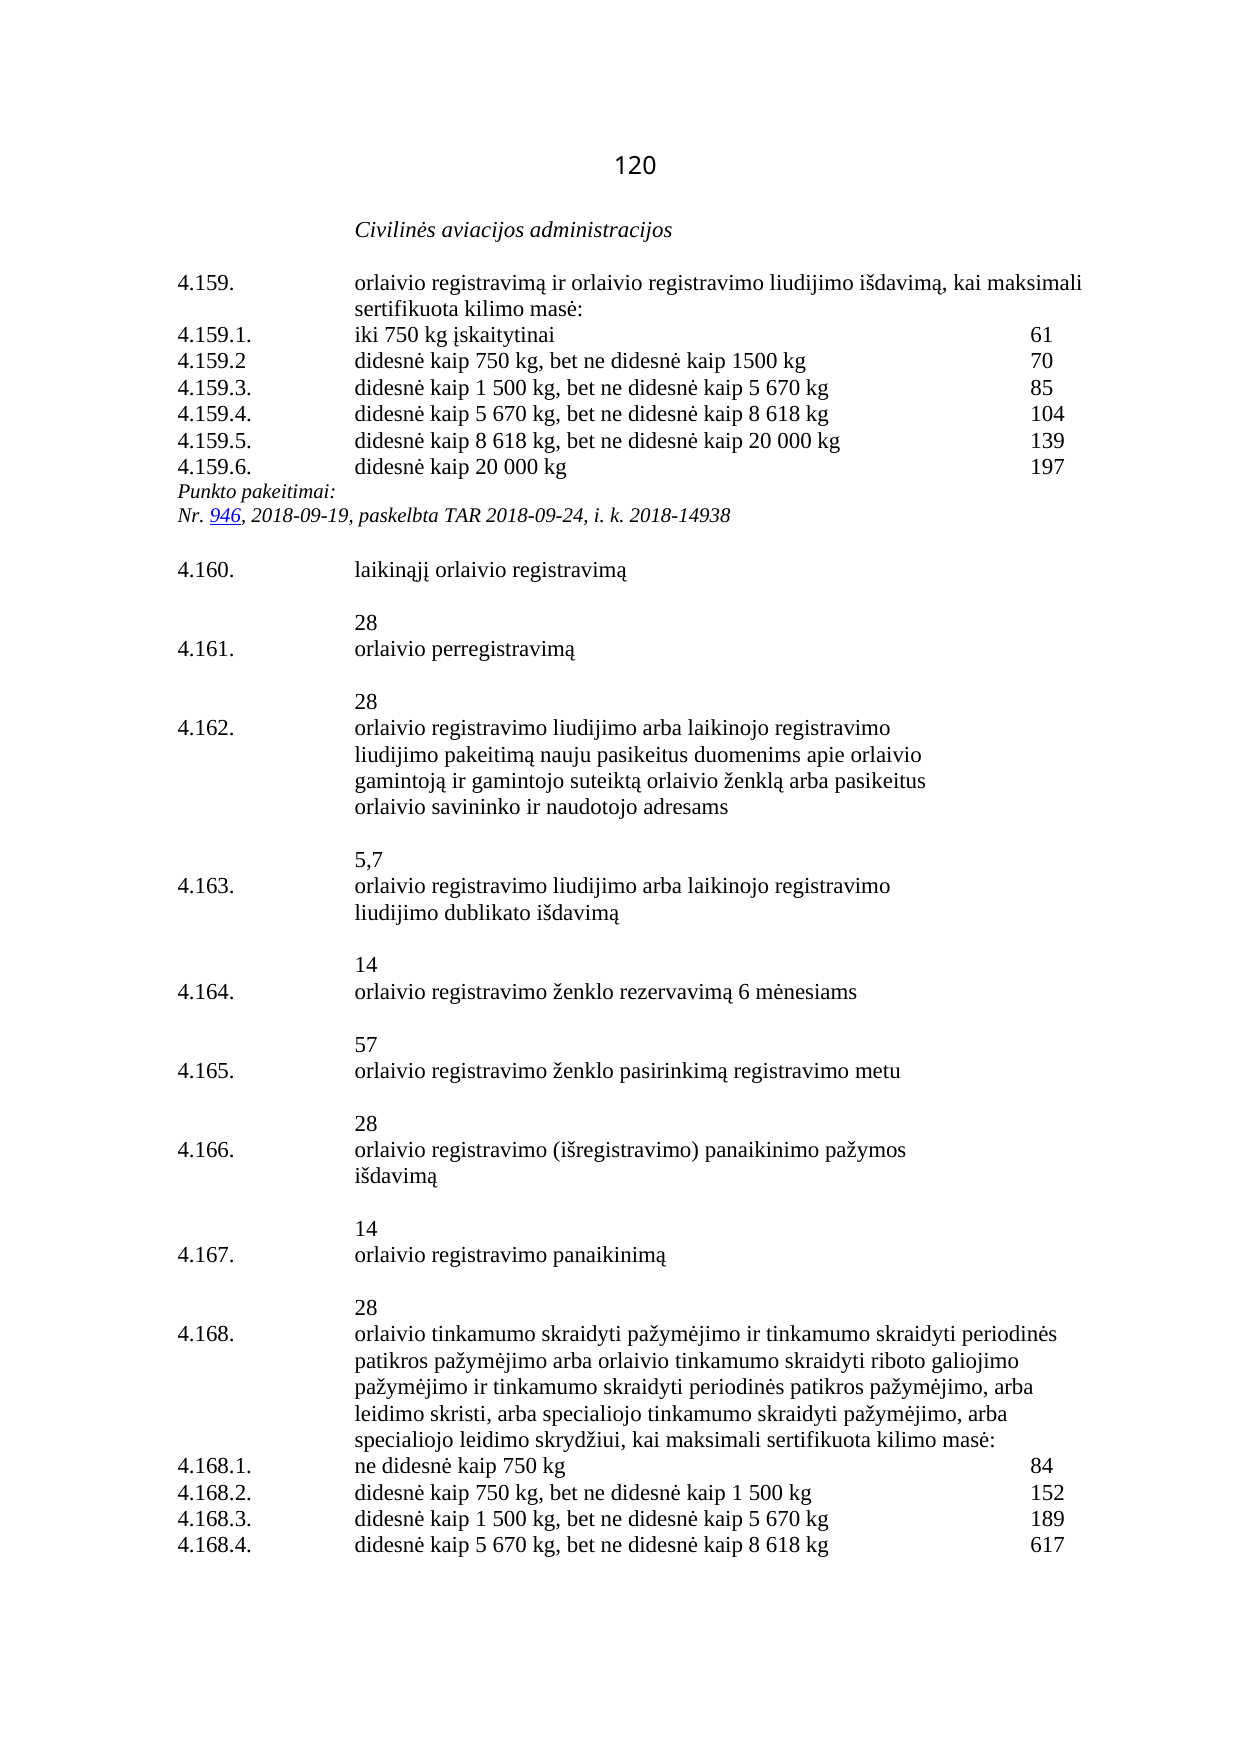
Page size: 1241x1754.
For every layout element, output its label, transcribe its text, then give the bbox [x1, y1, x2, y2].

text 4.166. orlaivio registravimo (išregistravimo) panaikinimo pažymos [177, 1136, 945, 1162]
text Civilinės aviacijos administracijos [354, 216, 945, 268]
text 4.160. laikinąjį orlaivio registravimą 28 [177, 556, 945, 635]
text 4.168.4. didesnė kaip 5 670 kg, bet ne didesnė kaip 8 618 kg 617 [177, 1531, 1093, 1558]
text 4.159.4. didesnė kaip 5 670 kg, bet ne didesnė kaip 8 618 kg 104 [177, 400, 1093, 427]
text 4.159.5. didesnė kaip 8 618 kg, bet ne didesnė kaip 20 000 kg 139 [177, 427, 1093, 453]
text Nr. 946, 2018-09-19, paskelbta TAR 2018-09-24, i. k. 2018-14938 [177, 503, 1093, 527]
text 4.162. orlaivio registravimo liudijimo arba laikinojo registravimo [177, 714, 945, 741]
text 4.168.2. didesnė kaip 750 kg, bet ne didesnė kaip 1 500 kg 152 [177, 1479, 1093, 1505]
text gamintoją ir gamintojo suteiktą orlaivio ženklą arba pasikeitus [354, 767, 945, 793]
text 4.163. orlaivio registravimo liudijimo arba laikinojo registravimo [177, 872, 945, 899]
text 4.159.6. didesnė kaip 20 000 kg 197 [177, 453, 1093, 479]
text 4.161. orlaivio perregistravimą 28 [177, 635, 945, 714]
text 4.159. orlaivio registravimą ir orlaivio registravimo liudijimo išdavimą, kai maksimali sertifikuota kilimo masė: [177, 268, 1093, 321]
text 4.159.2 didesnė kaip 750 kg, bet ne didesnė kaip 1500 kg 70 [177, 348, 1093, 374]
text 4.159.3. didesnė kaip 1 500 kg, bet ne didesnė kaip 5 670 kg 85 [177, 374, 1093, 400]
text 4.168. orlaivio tinkamumo skraidyti pažymėjimo ir tinkamumo skraidyti periodinės patikros pažymėjimo arba orlaivio tinkamumo skraidyti riboto galiojimo pažymėjimo ir tinkamumo skraidyti periodinės patikros pažymėjimo, arba leidimo skristi, arba specialiojo tinkamumo skraidyti pažymėjimo, arba specialiojo leidimo skrydžiui, kai maksimali sertifikuota kilimo masė: [177, 1321, 1093, 1452]
text 4.164. orlaivio registravimo ženklo rezervavimą 6 mėnesiams 57 [177, 978, 945, 1057]
text 4.159.1. iki 750 kg įskaitytinai 61 [177, 321, 1093, 348]
text liudijimo dublikato išdavimą 14 [354, 899, 945, 978]
text orlaivio savininko ir naudotojo adresams 5,7 [354, 793, 945, 872]
text liudijimo pakeitimą nauju pasikeitus duomenims apie orlaivio [354, 741, 945, 767]
text 4.165. orlaivio registravimo ženklo pasirinkimą registravimo metu 28 [177, 1057, 945, 1136]
text 4.168.3. didesnė kaip 1 500 kg, bet ne didesnė kaip 5 670 kg 189 [177, 1505, 1093, 1531]
text išdavimą 14 [354, 1162, 945, 1241]
text 4.168.1. ne didesnė kaip 750 kg 84 [177, 1452, 1093, 1479]
text Punkto pakeitimai: [177, 479, 1093, 503]
text 4.167. orlaivio registravimo panaikinimą 28 [177, 1241, 945, 1321]
